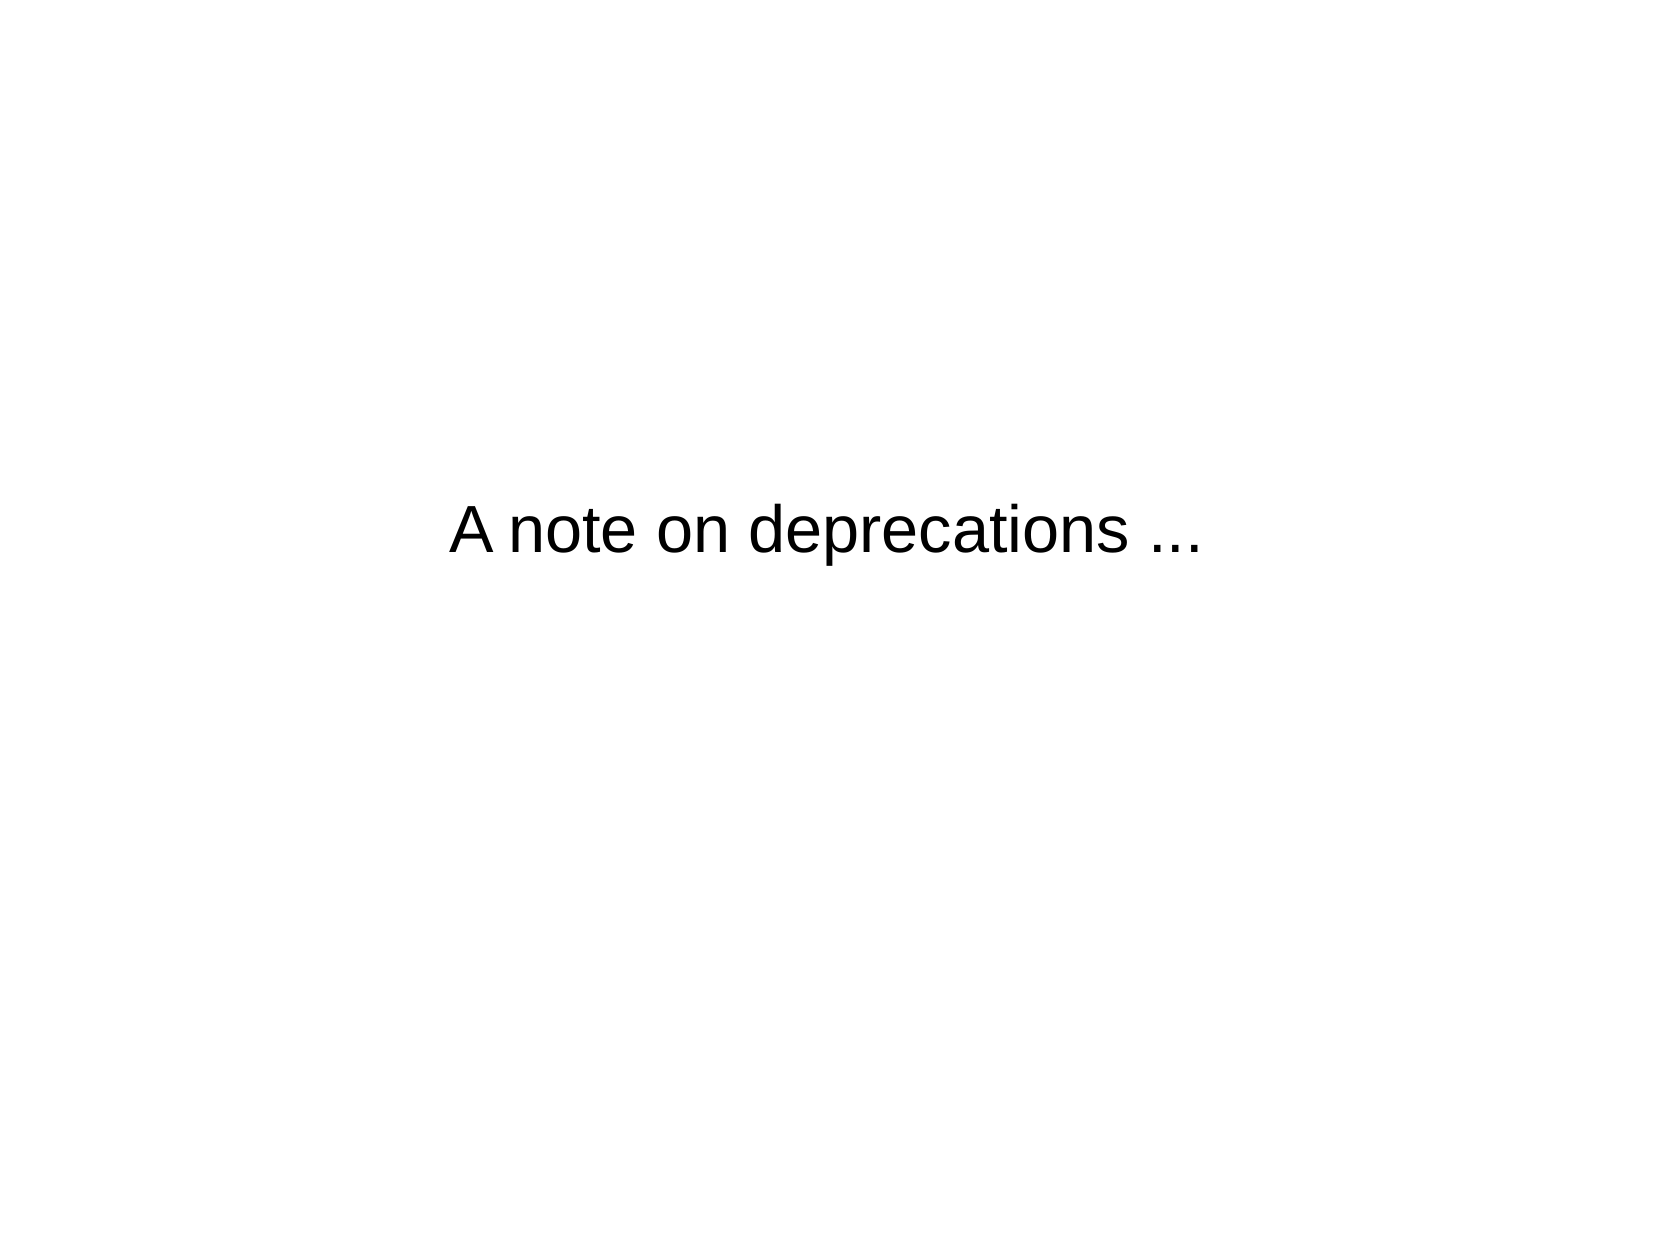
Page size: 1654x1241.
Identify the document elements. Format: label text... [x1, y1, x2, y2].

text_box A note on deprecations ... [82, 49, 1571, 1010]
